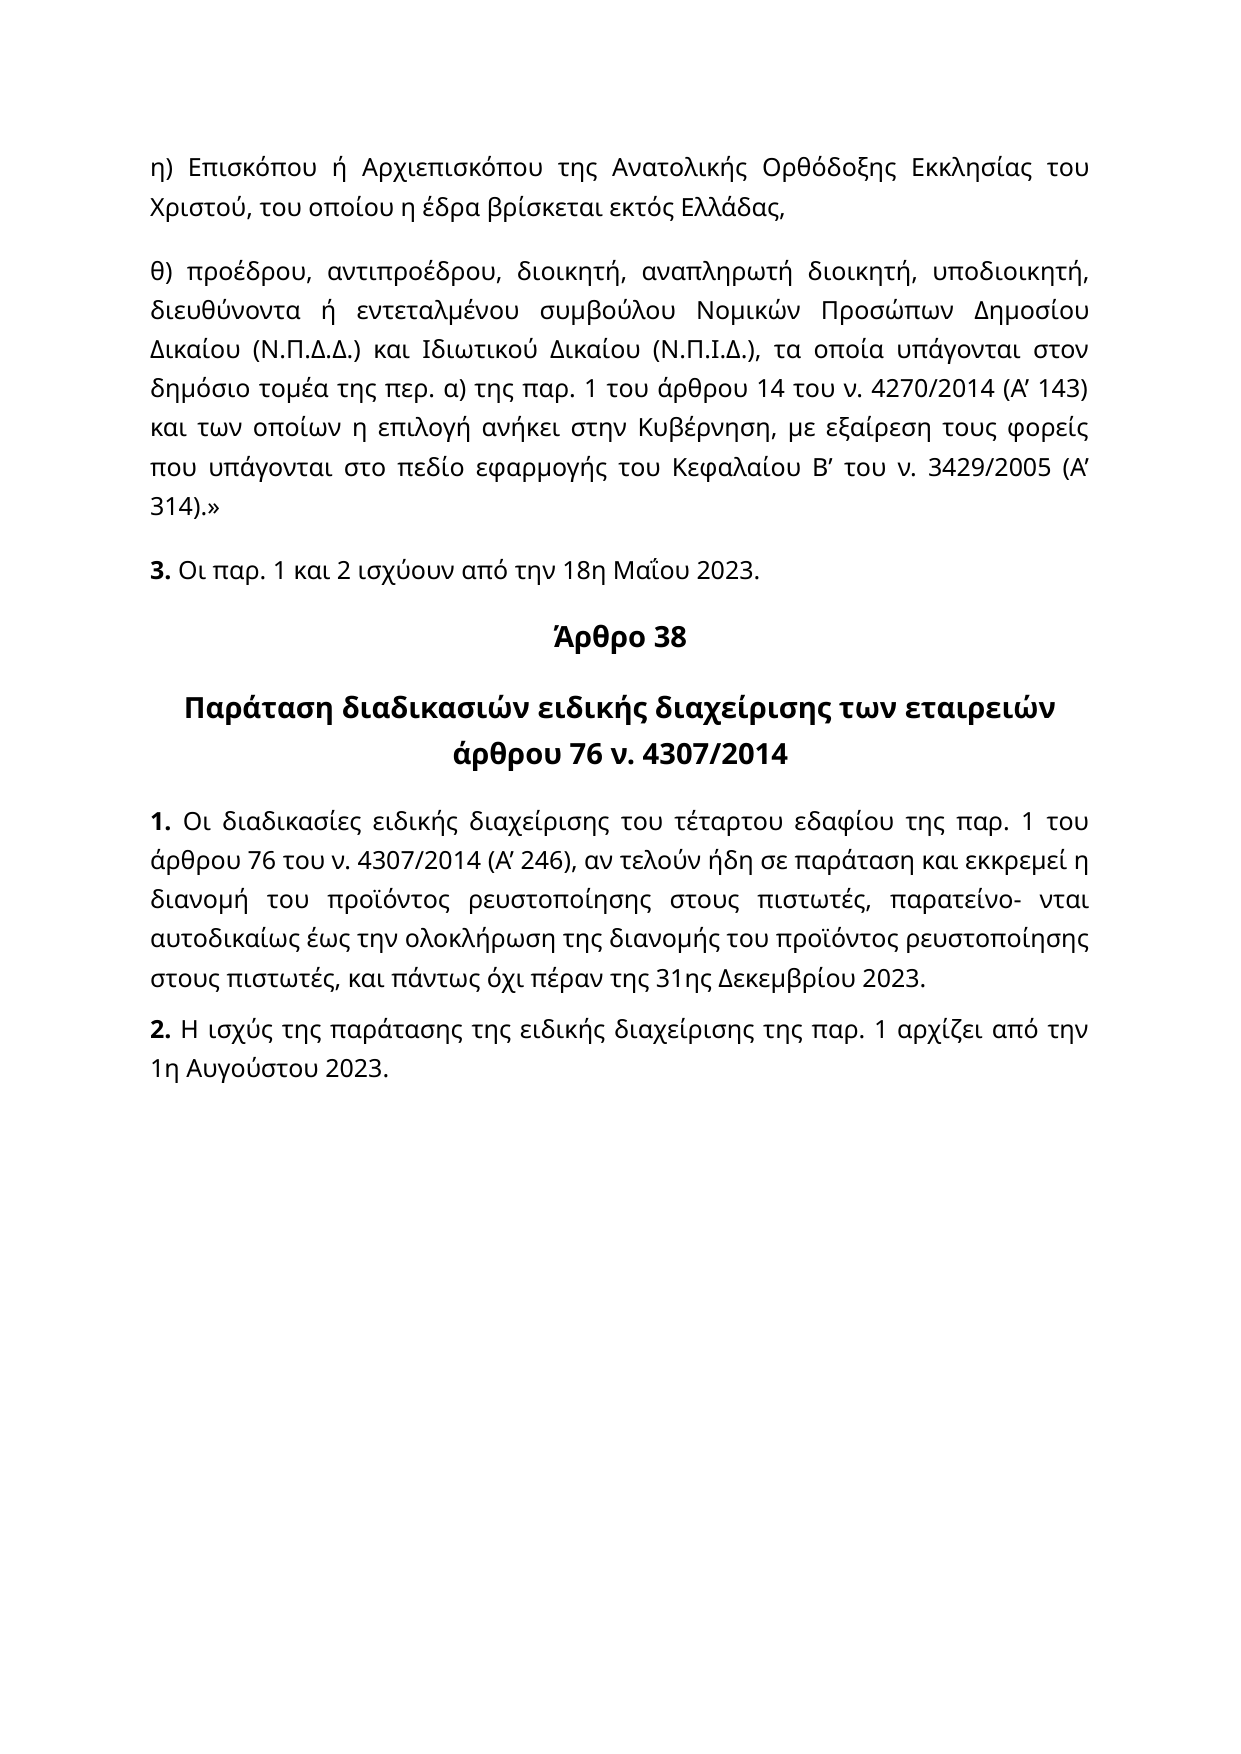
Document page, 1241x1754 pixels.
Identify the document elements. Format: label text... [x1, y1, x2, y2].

text 1. Οι διαδικασίες ειδικής διαχείρισης του τέταρτου εδαφίου της παρ. 1 του άρθρου 76 του ν. 4307/2014 (Α’ 246), αν τελούν ήδη σε παράταση και εκκρεμεί η διανομή του προϊόντος ρευστοποίησης στους πιστωτές, παρατείνο- νται αυτοδικαίως έως την ολοκλήρωση της διανομής του προϊόντος ρευστοποίησης στους πιστωτές, και πάντως όχι πέραν της 31ης Δεκεμβρίου 2023. [150, 803, 1090, 994]
text 2. Η ισχύς της παράτασης της ειδικής διαχείρισης της παρ. 1 αρχίζει από την 1η Αυγούστου 2023. [150, 1012, 1090, 1085]
text 3. Οι παρ. 1 και 2 ισχύουν από την 18η Μαΐου 2023. [150, 552, 1090, 587]
subtitle Παράταση διαδικασιών ειδικής διαχείρισης των εταιρειών άρθρου 76 ν. 4307/2014 [150, 687, 1090, 773]
text η) Επισκόπου ή Αρχιεπισκόπου της Ανατολικής Ορθόδοξης Εκκλησίας του Χριστού, του οποίου η έδρα βρίσκεται εκτός Ελλάδας, [150, 150, 1090, 223]
text θ) προέδρου, αντιπροέδρου, διοικητή, αναπληρωτή διοικητή, υποδιοικητή, διευθύνοντα ή εντεταλμένου συμβούλου Νομικών Προσώπων Δημοσίου Δικαίου (Ν.Π.Δ.Δ.) και Ιδιωτικού Δικαίου (Ν.Π.Ι.Δ.), τα οποία υπάγονται στον δημόσιο τομέα της περ. α) της παρ. 1 του άρθρου 14 του ν. 4270/2014 (Α’ 143) και των οποίων η επιλογή ανήκει στην Κυβέρνηση, με εξαίρεση τους φορείς που υπάγονται στο πεδίο εφαρμογής του Κεφαλαίου Β’ του ν. 3429/2005 (Α’ 314).» [150, 253, 1090, 522]
subtitle Άρθρο 38 [150, 617, 1090, 656]
